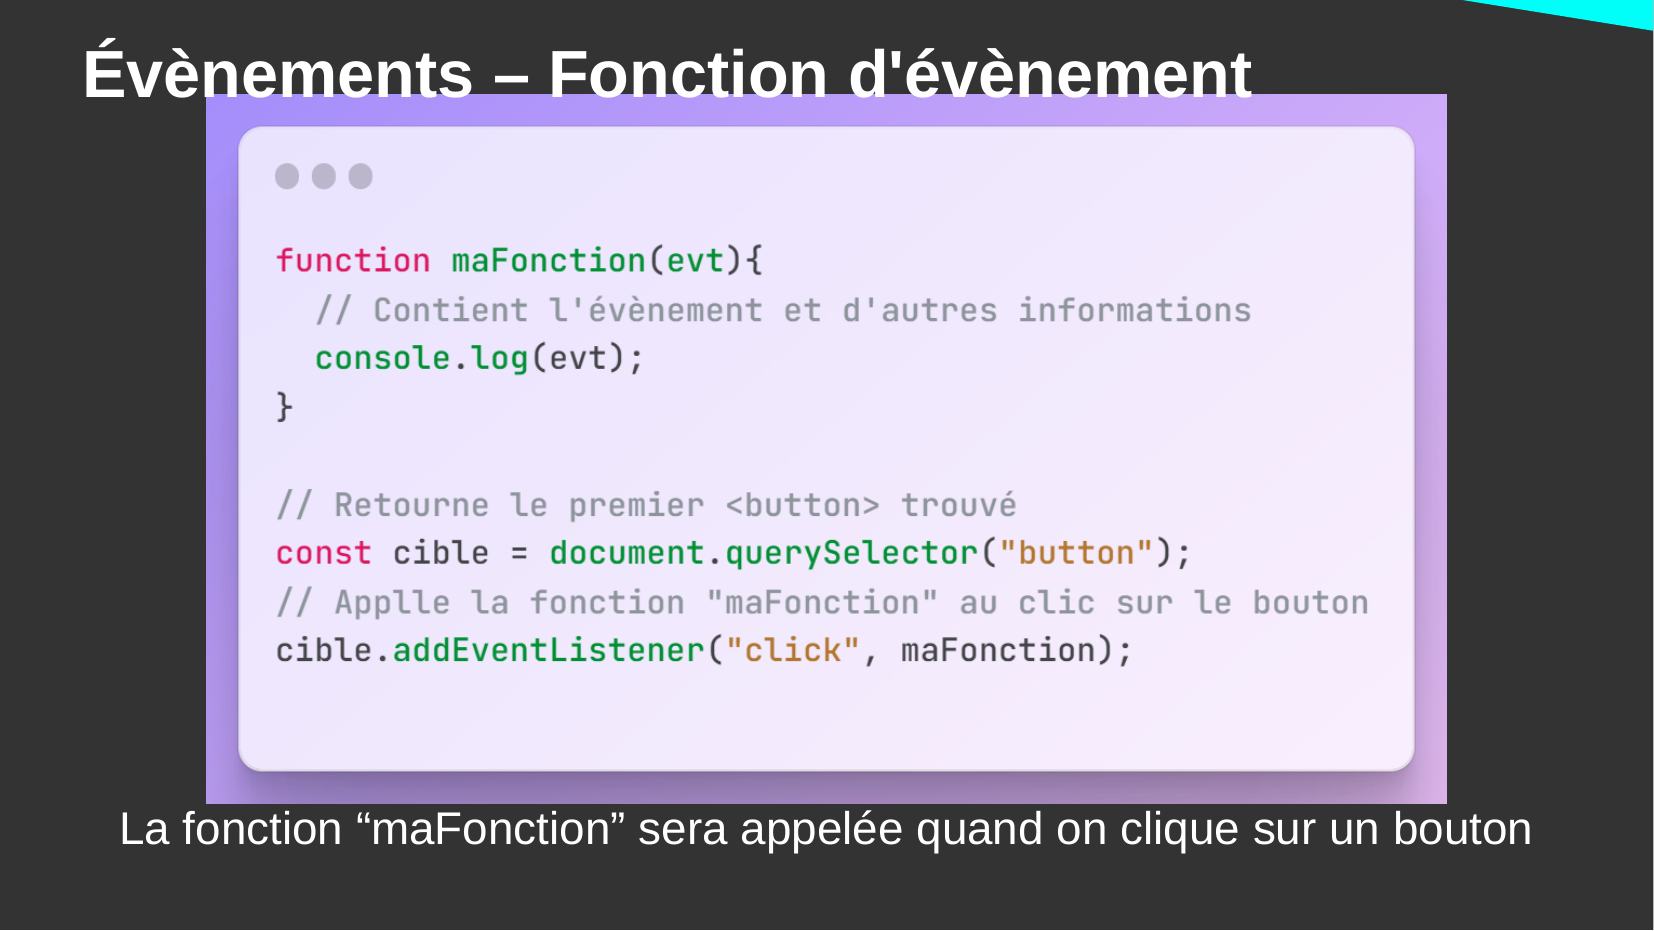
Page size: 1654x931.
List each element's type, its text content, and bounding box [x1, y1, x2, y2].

text_box [1462, 0, 1654, 31]
title Évènements – Fonction d'évènement [82, 37, 1571, 114]
title La fonction “maFonction” sera appelée quand on clique sur un bouton [94, 803, 1560, 906]
picture [206, 114, 1447, 803]
